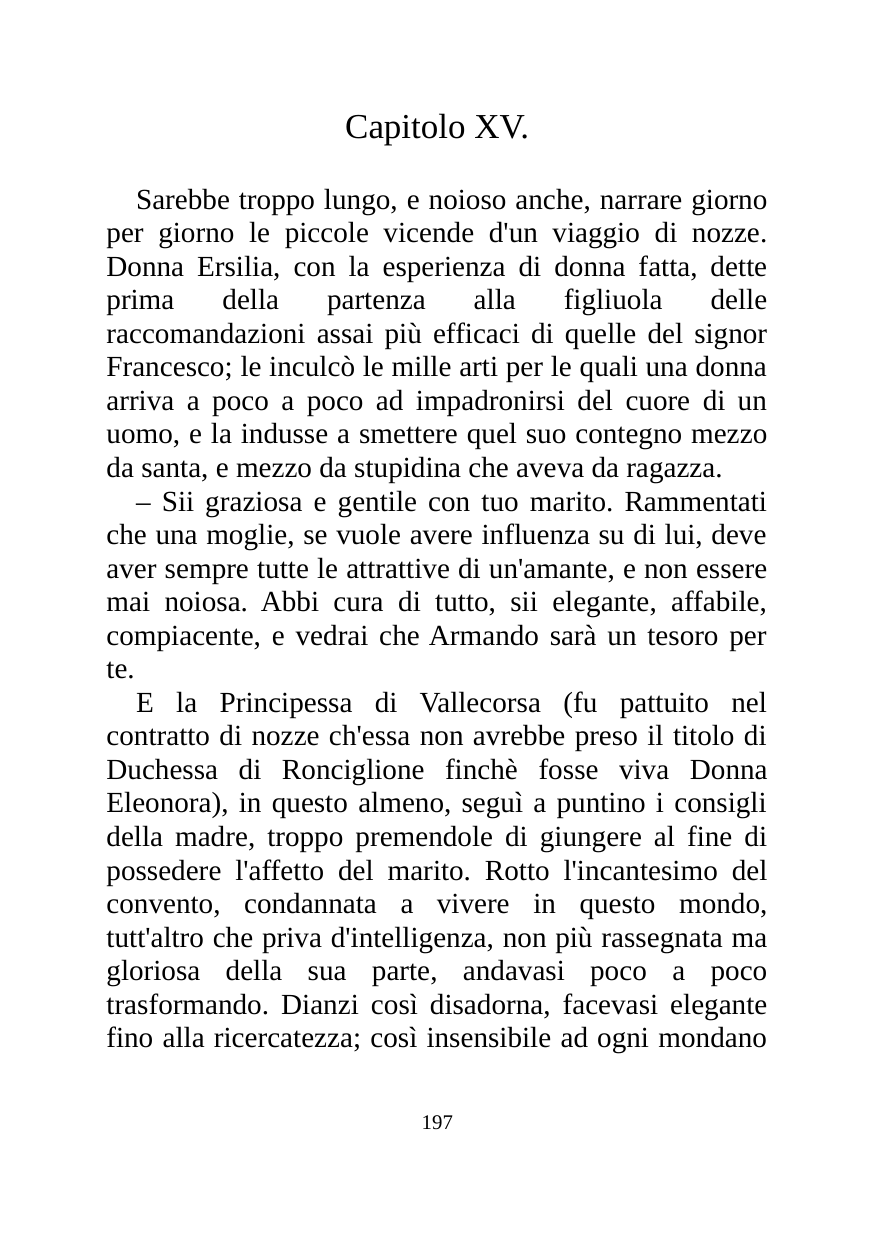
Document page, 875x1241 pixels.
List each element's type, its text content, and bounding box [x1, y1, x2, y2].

subtitle Capitolo XV. [106, 106, 768, 146]
text Sarebbe troppo lungo, e noioso anche, narrare giorno per giorno le piccole vicende d'un viaggio di nozze. Donna Ersilia, con la esperienza di donna fatta, dette prima della partenza alla figliuola delle raccomandazioni assai più efficaci di quelle del signor Francesco; le inculcò le mille arti per le quali una donna arriva a poco a poco ad impadronirsi del cuore di un uomo, e la indusse a smettere quel suo contegno mezzo da santa, e mezzo da stupidina che aveva da ragazza. [106, 182, 768, 484]
text E la Principessa di Vallecorsa (fu pattuito nel contratto di nozze ch'essa non avrebbe preso il titolo di Duchessa di Ronciglione finchè fosse viva Donna Eleonora), in questo almeno, seguì a puntino i consigli della madre, troppo premendole di giungere al fine di possedere l'affetto del marito. Rotto l'incantesimo del convento, condannata a vivere in questo mondo, tutt'altro che priva d'intelligenza, non più rassegnata ma gloriosa della sua parte, andavasi poco a poco trasformando. Dianzi così disadorna, facevasi elegante fino alla ricercatezza; così insensibile ad ogni mondano [106, 685, 768, 1054]
text – Sii graziosa e gentile con tuo marito. Rammentati che una moglie, se vuole avere influenza su di lui, deve aver sempre tutte le attrattive di un'amante, e non essere mai noiosa. Abbi cura di tutto, sii elegante, affabile, compiacente, e vedrai che Armando sarà un tesoro per te. [106, 484, 768, 685]
